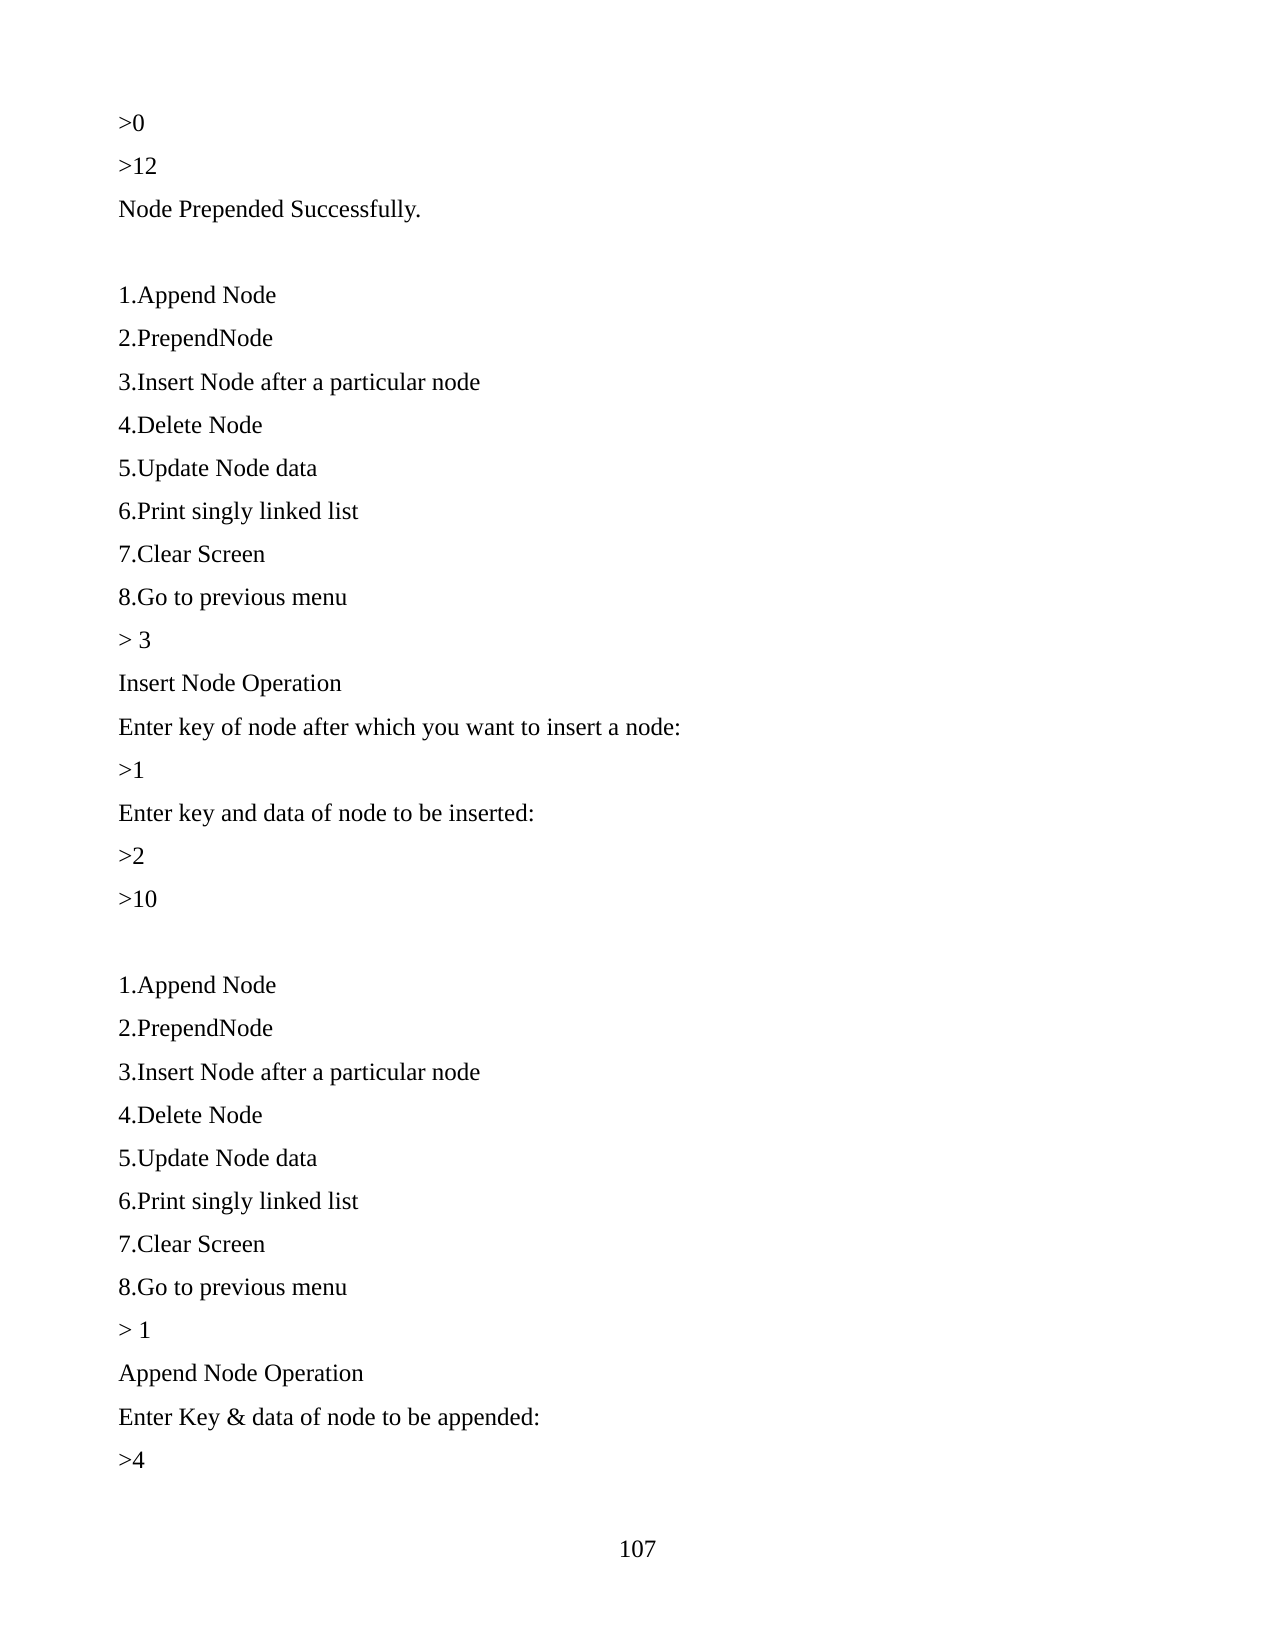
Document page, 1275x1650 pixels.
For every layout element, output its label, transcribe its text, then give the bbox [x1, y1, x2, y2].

text >10 [118, 884, 1157, 913]
text 7.Clear Screen [118, 539, 1157, 568]
text Enter key of node after which you want to insert a node: [118, 712, 1157, 740]
text > 3 [118, 625, 1157, 654]
text Enter key and data of node to be inserted: [118, 798, 1157, 827]
text >0 [118, 108, 1157, 137]
text 8.Go to previous menu [118, 582, 1157, 611]
text 4.Delete Node [118, 1100, 1157, 1128]
text 1.Append Node [118, 970, 1157, 999]
text 5.Update Node data [118, 453, 1157, 482]
text 1.Append Node [118, 280, 1157, 309]
text Enter Key & data of node to be appended: [118, 1402, 1157, 1430]
text 5.Update Node data [118, 1143, 1157, 1172]
text >4 [118, 1445, 1157, 1473]
text >1 [118, 755, 1157, 783]
text Node Prepended Successfully. [118, 194, 1157, 223]
text 6.Print singly linked list [118, 1186, 1157, 1215]
text 8.Go to previous menu [118, 1272, 1157, 1301]
text Append Node Operation [118, 1358, 1157, 1387]
text 6.Print singly linked list [118, 496, 1157, 525]
text 4.Delete Node [118, 410, 1157, 438]
text > 1 [118, 1315, 1157, 1344]
text >12 [118, 151, 1157, 180]
text 3.Insert Node after a particular node [118, 1057, 1157, 1085]
text 3.Insert Node after a particular node [118, 367, 1157, 395]
text 2.PrependNode [118, 1013, 1157, 1042]
text >2 [118, 841, 1157, 870]
text Insert Node Operation [118, 668, 1157, 697]
text 2.PrependNode [118, 323, 1157, 352]
text 7.Clear Screen [118, 1229, 1157, 1258]
